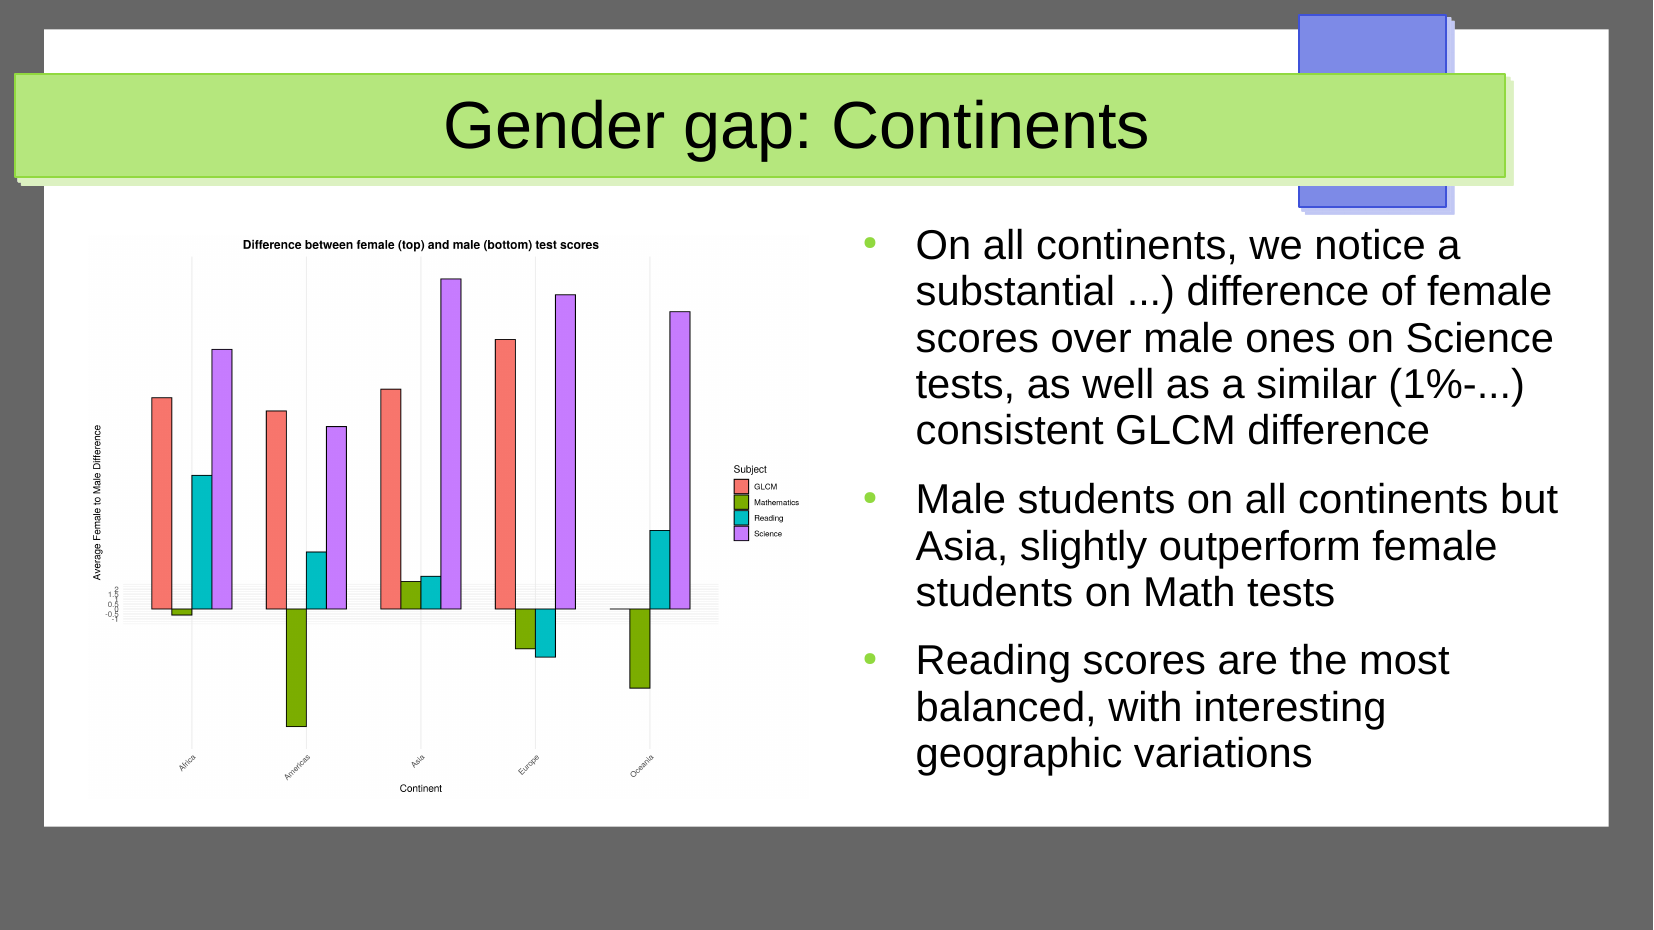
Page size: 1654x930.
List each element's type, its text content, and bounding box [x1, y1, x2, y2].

list On all continents, we notice a substantial ...) difference of female scores over male ones on Science tests, as well as a similar (1%-...) consistent GLCM difference Male students on all continents but Asia, slightly outperform female students on Math tests Reading scores are the most balanced, with interesting geographic variations [844, 221, 1566, 812]
title Gender gap: Continents [88, 73, 1506, 178]
picture [88, 235, 809, 799]
